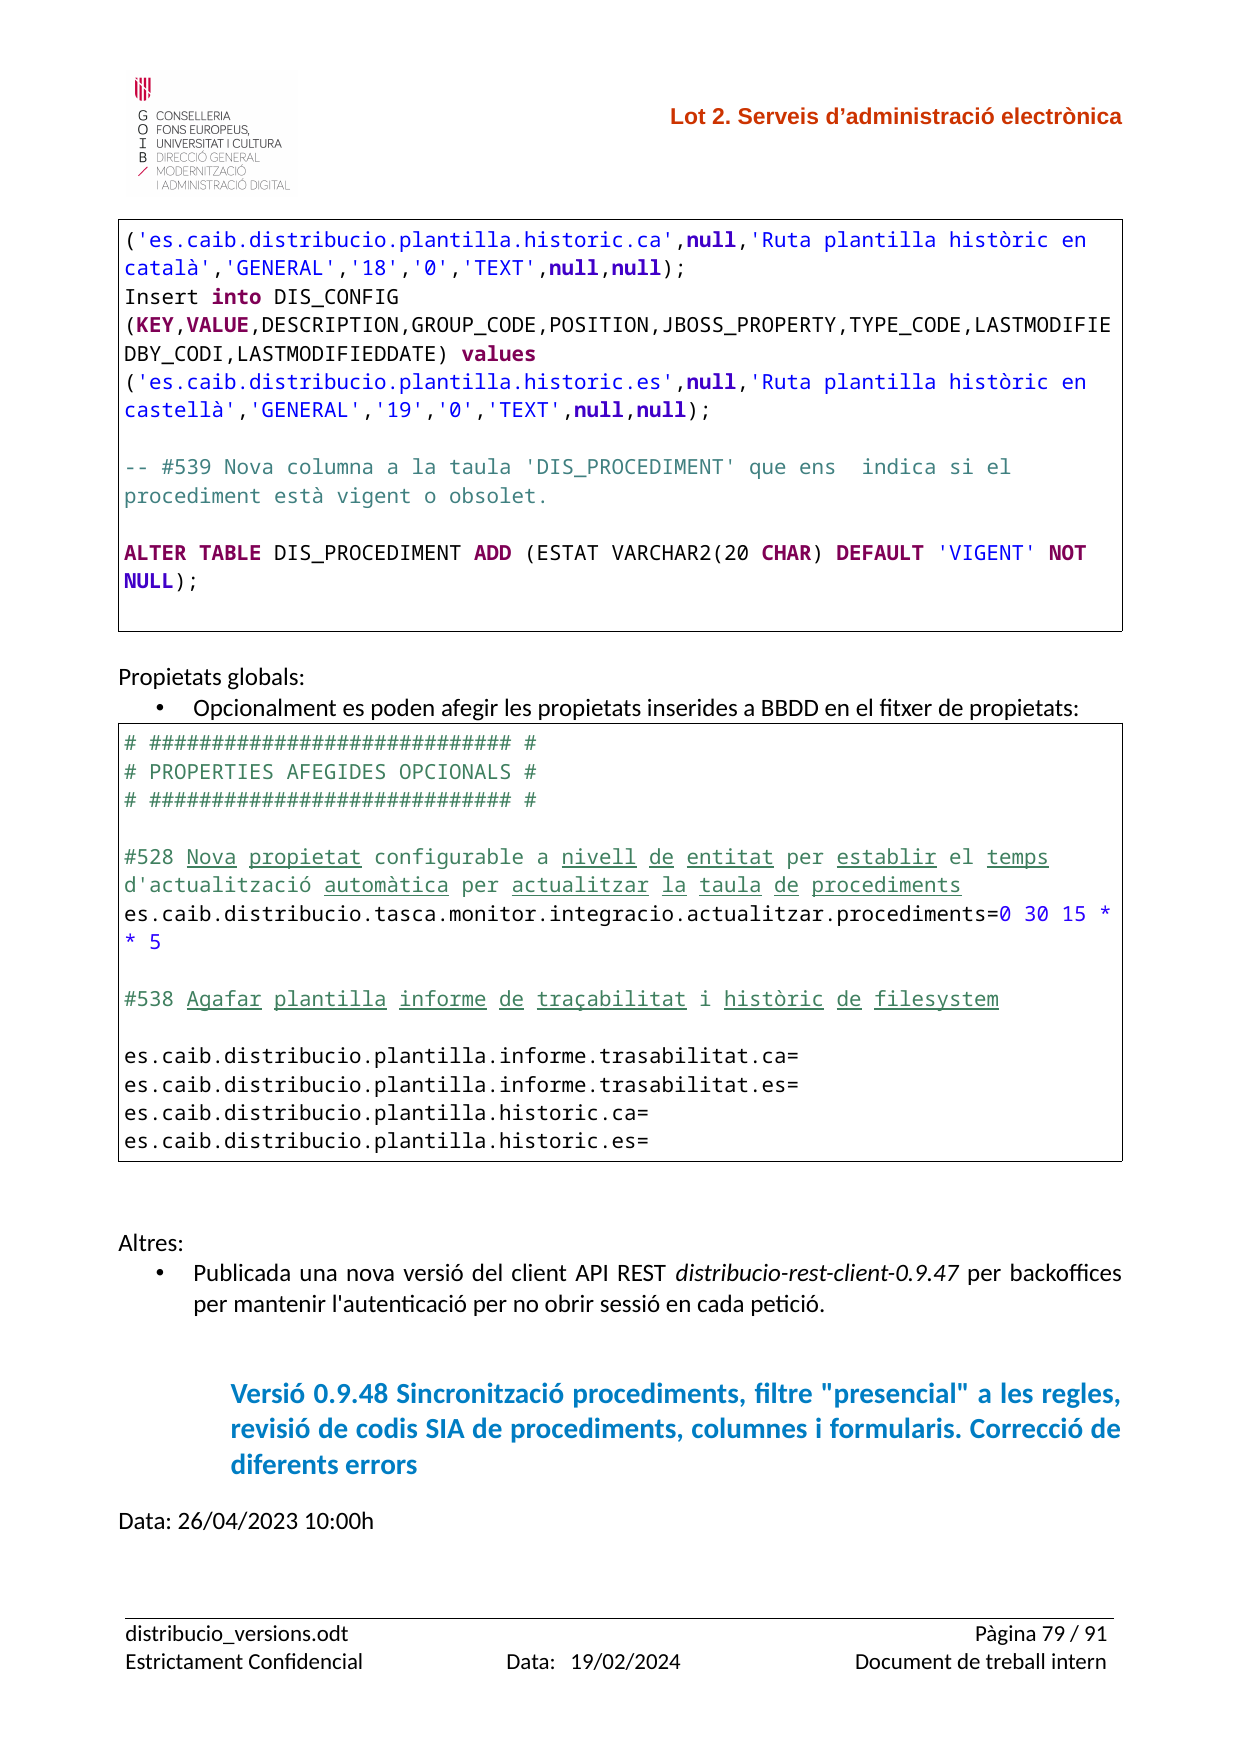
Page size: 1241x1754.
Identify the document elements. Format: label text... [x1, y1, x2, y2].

list Publicada una nova versió del client API REST distribucio-rest-client-0.9.47 per backoffices per mantenir l'autenticació per no obrir sessió en cada petició. [156, 1257, 1122, 1318]
picture [126, 70, 299, 197]
list Opcionalment es poden afegir les propietats inserides a BBDD en el fitxer de propietats: [156, 692, 1122, 723]
table_header # ############################# # # PROPERTIES AFEGIDES OPCIONALS # # ############################# # #528 Nova propietat configurable a nivell de entitat per establir el temps d'actualització automàtica per actualitzar la taula de procediments es.caib.distribucio.tasca.monitor.integracio.actualitzar.procediments=0 30 15 * * 5 #538 Agafar plantilla informe de traçabilitat i històric de filesystem es.caib.distribucio.plantilla.informe.trasabilitat.ca= es.caib.distribucio.plantilla.informe.trasabilitat.es= es.caib.distribucio.plantilla.historic.ca= es.caib.distribucio.plantilla.historic.es= [119, 724, 1122, 1161]
text Altres: [118, 1227, 1122, 1257]
table_header ('es.caib.distribucio.plantilla.historic.ca',null,'Ruta plantilla històric en català','GENERAL','18','0','TEXT',null,null); Insert into DIS_CONFIG (KEY,VALUE,DESCRIPTION,GROUP_CODE,POSITION,JBOSS_PROPERTY,TYPE_CODE,LASTMODIFIEDBY_CODI,LASTMODIFIEDDATE) values ('es.caib.distribucio.plantilla.historic.es',null,'Ruta plantilla històric en castellà','GENERAL','19','0','TEXT',null,null); -- #539 Nova columna a la taula 'DIS_PROCEDIMENT' que ens indica si el procediment està vigent o obsolet. ALTER TABLE DIS_PROCEDIMENT ADD (ESTAT VARCHAR2(20 CHAR) DEFAULT 'VIGENT' NOT NULL); [119, 220, 1122, 631]
text Data: 26/04/2023 10:00h [118, 1505, 1122, 1536]
text Propietats globals: [118, 662, 1122, 692]
subtitle Versió 0.9.48 Sincronització procediments, filtre "presencial" a les regles, revisió de codis SIA de procediments, columnes i formularis. Correcció de diferents errors [153, 1375, 1122, 1482]
